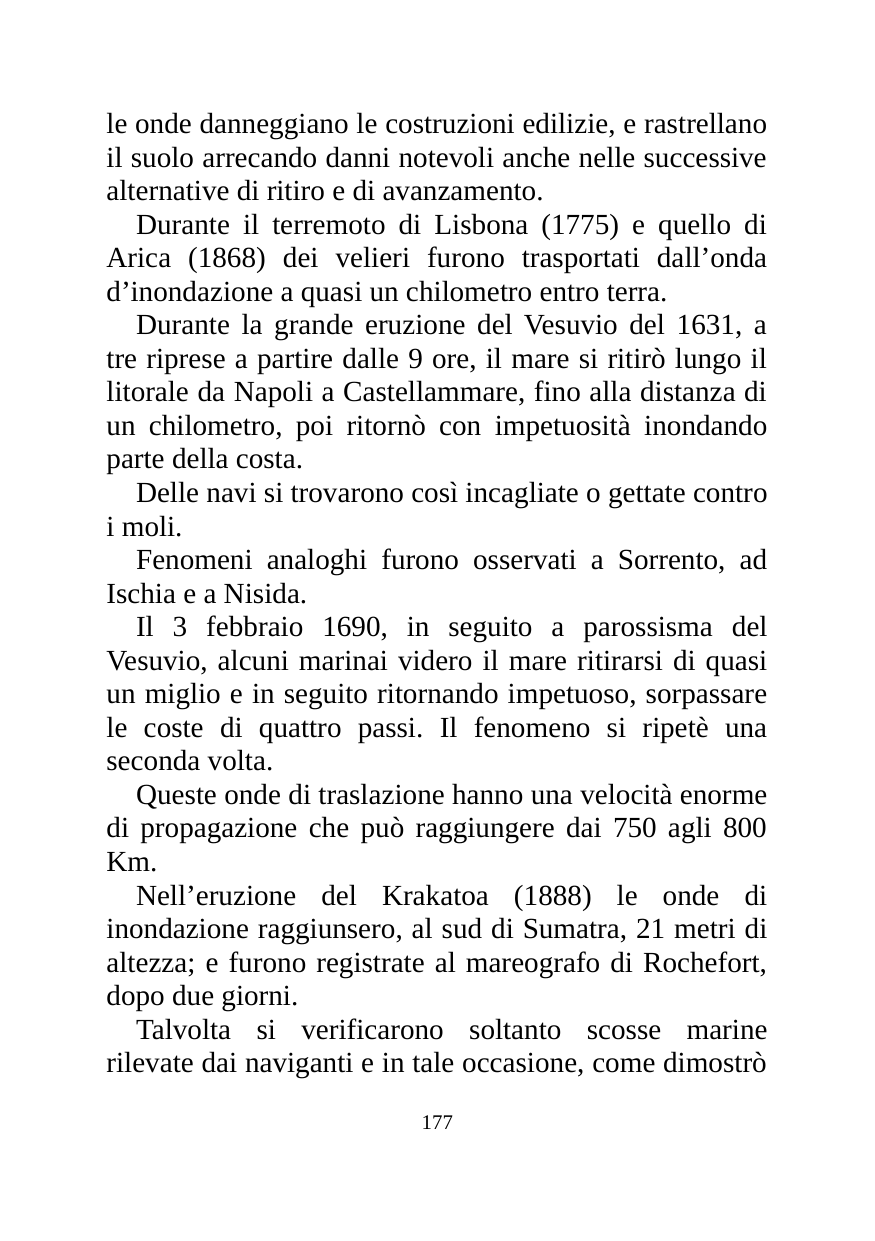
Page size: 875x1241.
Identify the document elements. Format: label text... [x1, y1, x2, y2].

text Durante il terremoto di Lisbona (1775) e quello di Arica (1868) dei velieri furono trasportati dall’onda d’inondazione a quasi un chilometro entro terra. [106, 207, 768, 307]
text Fenomeni analoghi furono osservati a Sorrento, ad Ischia e a Nisida. [106, 542, 768, 609]
text Queste onde di traslazione hanno una velocità enorme di propagazione che può raggiungere dai 750 agli 800 Km. [106, 777, 768, 878]
text Durante la grande eruzione del Vesuvio del 1631, a tre riprese a partire dalle 9 ore, il mare si ritirò lungo il litorale da Napoli a Castellammare, fino alla distanza di un chilometro, poi ritornò con impetuosità inondando parte della costa. [106, 307, 768, 475]
text Talvolta si verificarono soltanto scosse marine rilevate dai naviganti e in tale occasione, come dimostrò [106, 1012, 768, 1079]
text Delle navi si trovarono così incagliate o gettate contro i moli. [106, 475, 768, 542]
text Nell’eruzione del Krakatoa (1888) le onde di inondazione raggiunsero, al sud di Sumatra, 21 metri di altezza; e furono registrate al mareografo di Rochefort, dopo due giorni. [106, 878, 768, 1012]
text Il 3 febbraio 1690, in seguito a parossisma del Vesuvio, alcuni marinai videro il mare ritirarsi di quasi un miglio e in seguito ritornando impetuoso, sorpassare le coste di quattro passi. Il fenomeno si ripetè una seconda volta. [106, 609, 768, 777]
text le onde danneggiano le costruzioni edilizie, e rastrellano il suolo arrecando danni notevoli anche nelle successive alternative di ritiro e di avanzamento. [106, 106, 768, 207]
